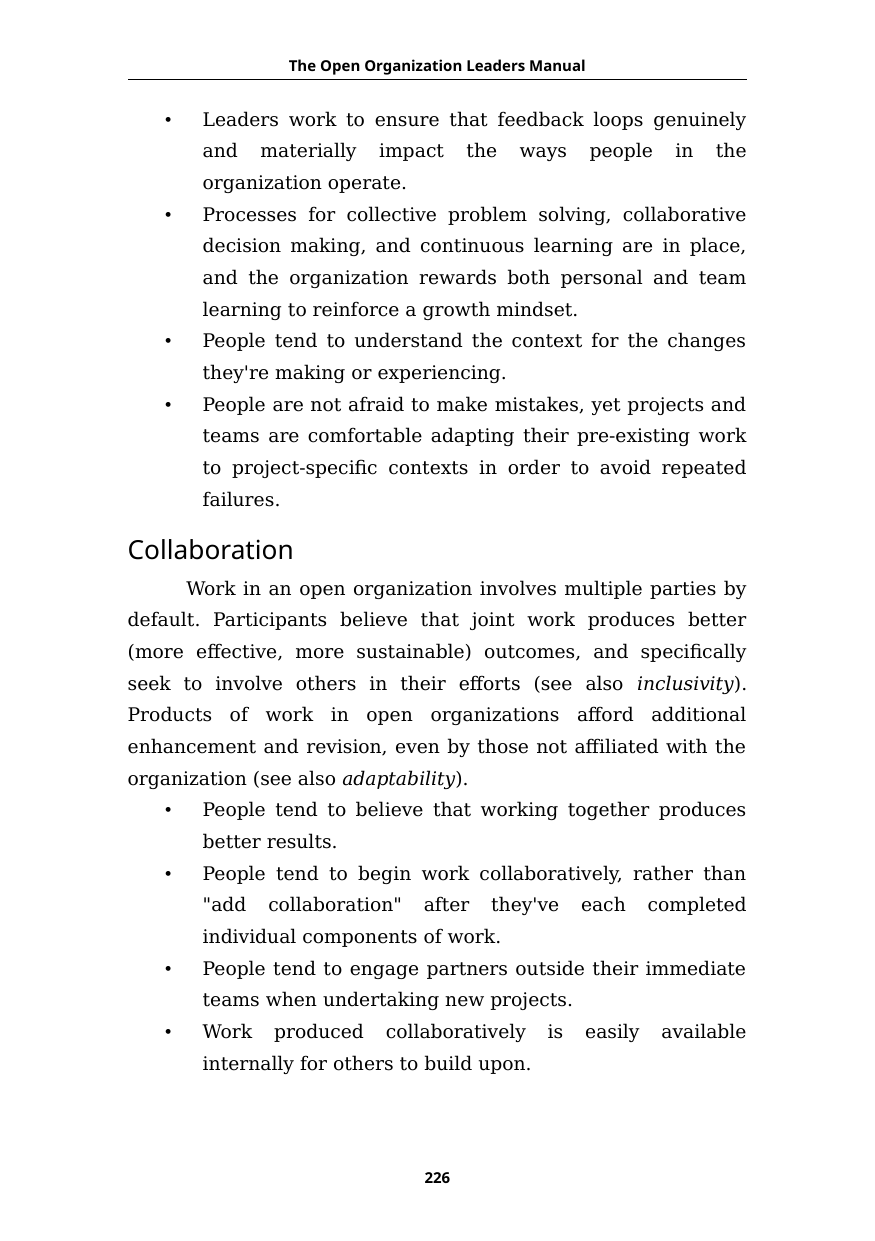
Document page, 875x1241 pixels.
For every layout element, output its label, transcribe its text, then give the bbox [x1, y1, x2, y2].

list People tend to engage partners outside their immediate teams when undertaking new projects. [165, 958, 747, 1011]
list Processes for collective problem solving, collaborative decision making, and continuous learning are in place, and the organization rewards both personal and team learning to reinforce a growth mindset. [165, 204, 747, 321]
list People tend to begin work collaboratively, rather than "add collaboration" after they've each completed individual components of work. [165, 863, 747, 948]
list People tend to believe that working together produces better results. [165, 799, 747, 853]
text Work in an open organization involves multiple parties by default. Participants believe that joint work produces better (more effective, more sustainable) outcomes, and specifically seek to involve others in their efforts (see also inclusivity). Products of work in open organizations afford additional enhancement and revision, even by those not affiliated with the organization (see also adaptability). [127, 578, 747, 790]
subtitle Collaboration [127, 535, 747, 565]
list Leaders work to ensure that feedback loops genuinely and materially impact the ways people in the organization operate. [165, 109, 747, 194]
list Work produced collaboratively is easily available internally for others to build upon. [165, 1021, 747, 1075]
list People tend to understand the context for the changes they're making or experiencing. [165, 330, 747, 384]
list People are not afraid to make mistakes, yet projects and teams are comfortable adapting their pre-existing work to project-specific contexts in order to avoid repeated failures. [165, 394, 747, 511]
